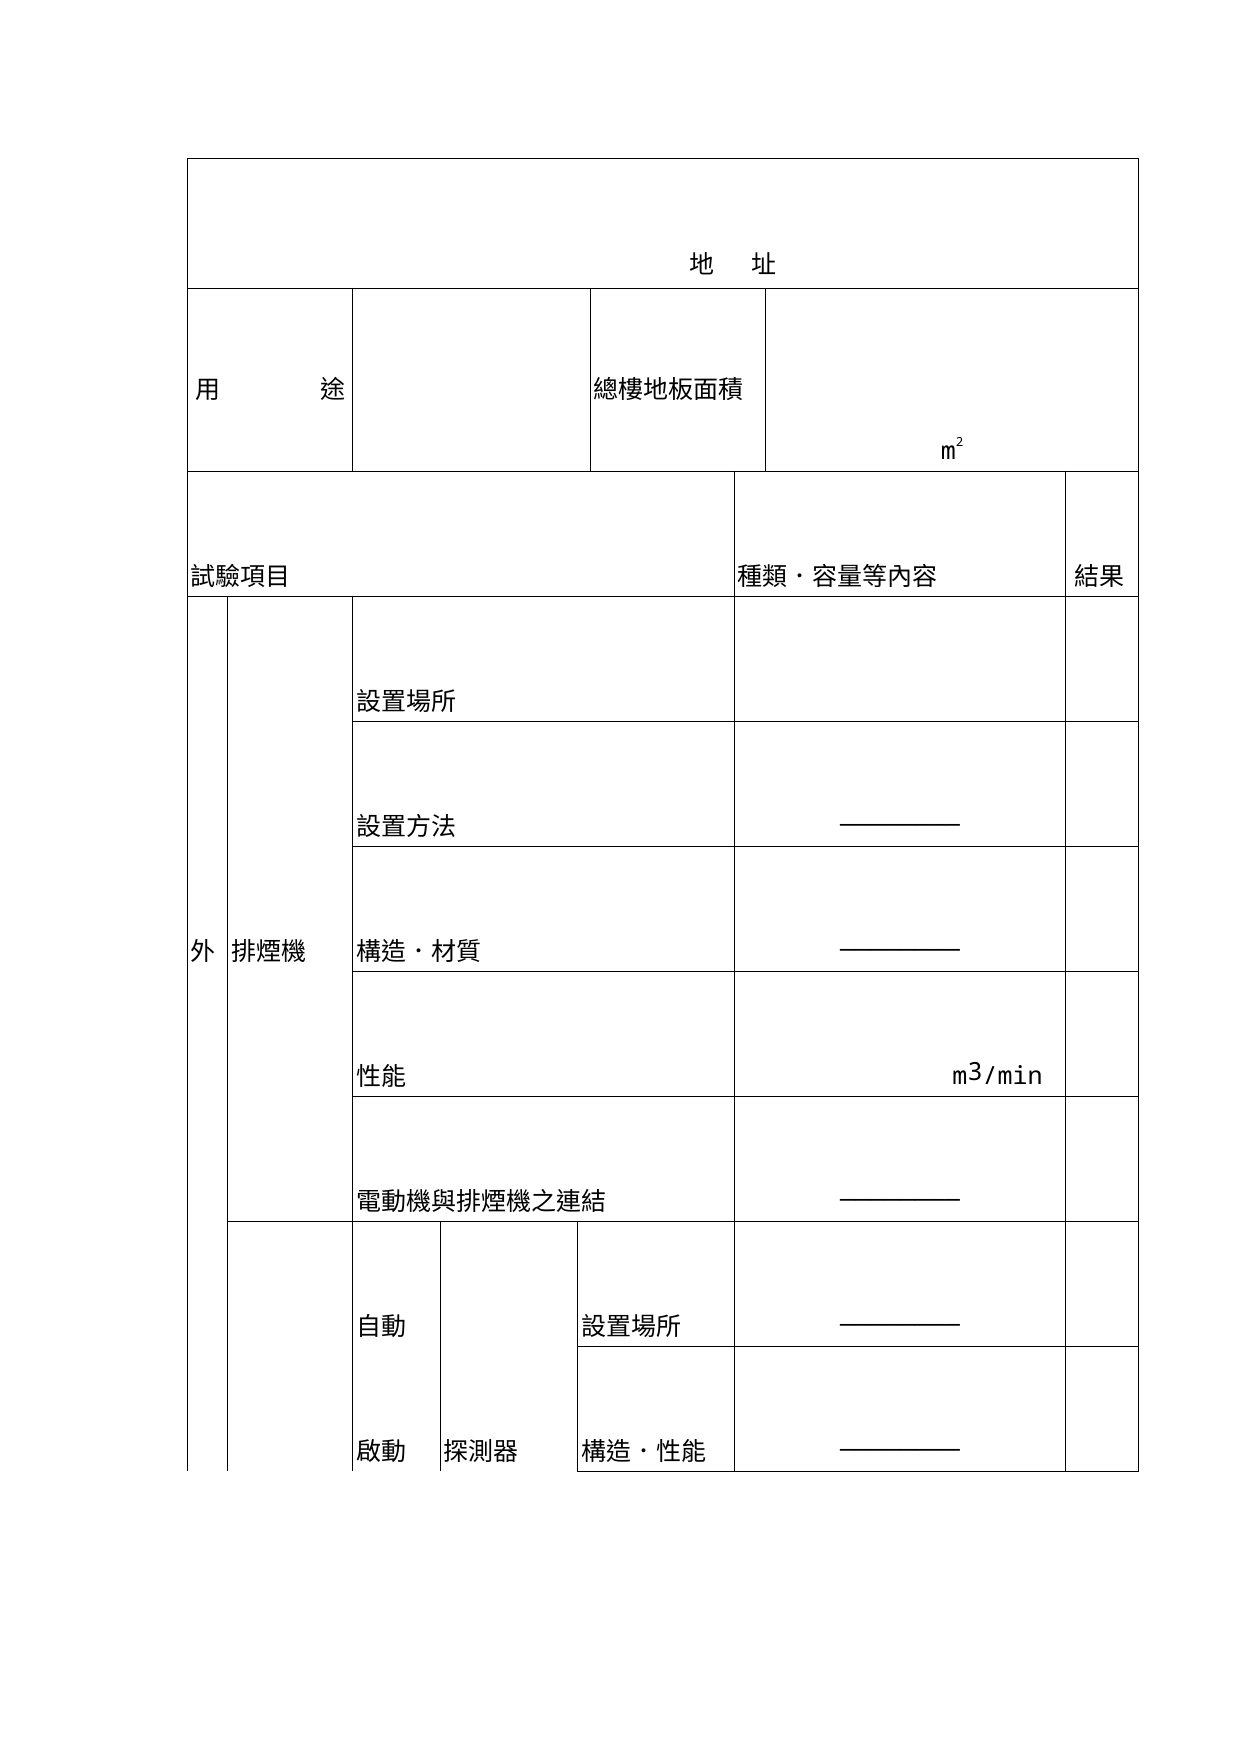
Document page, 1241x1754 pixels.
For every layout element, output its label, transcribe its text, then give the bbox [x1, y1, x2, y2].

table_cell [228, 1346, 352, 1471]
table_cell 啟動 [353, 1346, 440, 1471]
table_cell ──────── [735, 1222, 1065, 1346]
table_cell [228, 971, 352, 1096]
table_cell [228, 721, 352, 846]
table_cell ──────── [735, 1347, 1065, 1471]
table_cell 排煙機 [228, 846, 352, 971]
table_cell m3/min [735, 972, 1065, 1096]
table_cell 設置場所 [353, 597, 734, 721]
table_cell [188, 1346, 227, 1471]
table_cell [1066, 847, 1138, 971]
table_cell [735, 597, 1065, 721]
table_cell 結果 [1066, 472, 1138, 596]
table_cell [188, 159, 640, 287]
table_cell ──────── [735, 847, 1065, 971]
table_cell 構造．材質 [353, 847, 734, 971]
table_cell 設置場所 [578, 1222, 734, 1346]
table_cell 試驗項目 [188, 472, 734, 596]
table_cell ──────── [735, 722, 1065, 846]
table_cell [1066, 597, 1138, 721]
table_cell 地 址 [640, 159, 1138, 287]
table_cell 種類．容量等內容 [735, 472, 1065, 596]
table_cell 電動機與排煙機之連結 [353, 1097, 734, 1221]
table_cell m2 [766, 289, 1138, 471]
table_cell [188, 971, 227, 1096]
table_cell [1066, 1097, 1138, 1221]
table_cell 性能 [353, 972, 734, 1096]
table_cell ──────── [735, 1097, 1065, 1221]
table_cell 總樓地板面積 [591, 289, 765, 471]
table_cell [228, 1096, 352, 1221]
table_cell [188, 597, 227, 721]
table_cell [188, 721, 227, 846]
table_cell 自動 [353, 1222, 440, 1346]
table_cell [1066, 1347, 1138, 1471]
table_cell [188, 1096, 227, 1221]
table_cell 外 [188, 846, 227, 971]
table_cell 構造．性能 [578, 1347, 734, 1471]
table_cell [353, 289, 590, 471]
table_cell [441, 1222, 577, 1346]
table_cell 探測器 [441, 1346, 577, 1471]
table_cell [228, 1222, 352, 1346]
table_cell [228, 597, 352, 721]
table_cell [1066, 972, 1138, 1096]
table_cell [1066, 722, 1138, 846]
table_cell [1066, 1222, 1138, 1346]
table_cell 用 途 [188, 289, 352, 471]
table_cell 設置方法 [353, 722, 734, 846]
table_cell [188, 1221, 227, 1346]
